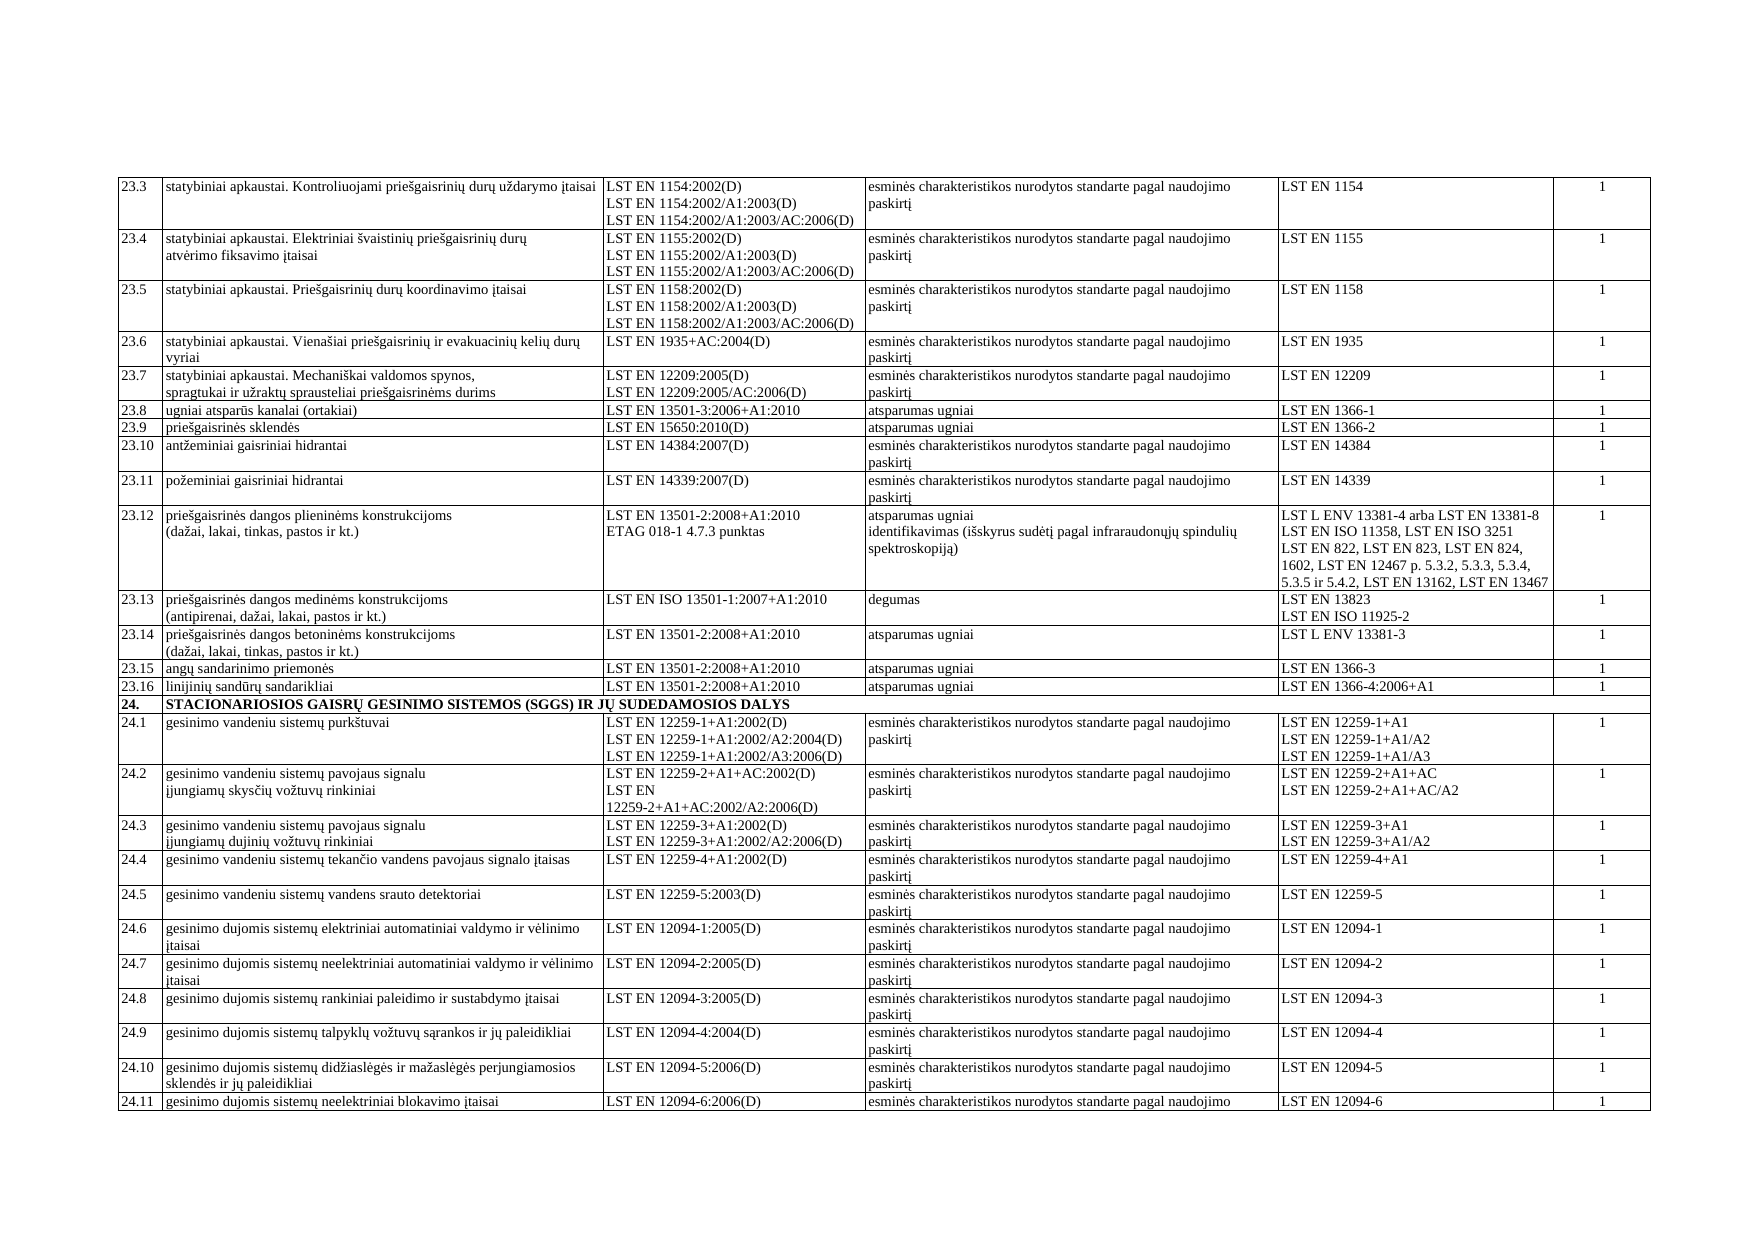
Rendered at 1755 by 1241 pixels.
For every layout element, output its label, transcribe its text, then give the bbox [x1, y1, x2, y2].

table_cell 1 [1554, 230, 1650, 280]
table_cell LST L ENV 13381-4 arba LST EN 13381-8 LST EN ISO 11358, LST EN ISO 3251 LST EN 822, LST EN 823, LST EN 824, 1602, LST EN 12467 p. 5.3.2, 5.3.3, 5.3.4, 5.3.5 ir 5.4.2, LST EN 13162, LST EN 13467 [1279, 506, 1553, 590]
table_cell atsparumas ugniai identifikavimas (išskyrus sudėtį pagal infraraudonųjų spindulių spektroskopiją) [866, 506, 1278, 590]
table_cell 1 [1554, 955, 1650, 988]
table_cell linijinių sandūrų sandarikliai [163, 678, 603, 695]
table_cell LST EN 15650:2010(D) [604, 419, 865, 436]
table_cell statybiniai apkaustai. Priešgaisrinių durų koordinavimo įtaisai [163, 281, 603, 331]
table_cell LST EN 14384 [1279, 437, 1553, 471]
table_cell atsparumas ugniai [866, 678, 1278, 695]
table_cell 24.2 [119, 765, 162, 815]
table_cell 24.9 [119, 1024, 162, 1057]
table_cell LST EN 12094-5 [1279, 1059, 1553, 1092]
table_cell 23.9 [119, 419, 162, 436]
table_cell atsparumas ugniai [866, 419, 1278, 436]
table_cell esminės charakteristikos nurodytos standarte pagal naudojimo paskirtį [866, 955, 1278, 988]
table_cell esminės charakteristikos nurodytos standarte pagal naudojimo paskirtį [866, 1024, 1278, 1057]
table_cell LST EN 1935 [1279, 332, 1553, 366]
table_cell gesinimo dujomis sistemų rankiniai paleidimo ir sustabdymo įtaisai [163, 989, 603, 1023]
table_cell [1278, 696, 1554, 713]
table_cell LST EN 1366-4:2006+A1 [1279, 678, 1553, 695]
table_cell LST EN 12259-2+A1+AC:2002(D) LST EN 12259-2+A1+AC:2002/A2:2006(D) [604, 765, 865, 815]
table_cell LST EN 12209:2005(D) LST EN 12209:2005/AC:2006(D) [604, 367, 865, 400]
table_cell 24.7 [119, 955, 162, 988]
table_cell 23.16 [119, 678, 162, 695]
table_cell priešgaisrinės dangos betoninėms konstrukcijoms (dažai, lakai, tinkas, pastos ir kt.) [163, 626, 603, 659]
table_cell LST EN 12094-6:2006(D) [604, 1093, 865, 1110]
table_cell LST EN 12094-3:2005(D) [604, 989, 865, 1023]
table_cell priešgaisrinės sklendės [163, 419, 603, 436]
table_cell atsparumas ugniai [866, 660, 1278, 677]
table_cell 1 [1554, 437, 1650, 471]
table_cell priešgaisrinės dangos medinėms konstrukcijoms (antipirenai, dažai, lakai, pastos ir kt.) [163, 591, 603, 625]
table_cell 24.3 [119, 816, 162, 850]
table_cell gesinimo vandeniu sistemų pavojaus signalu įjungiamų dujinių vožtuvų rinkiniai [163, 816, 603, 850]
table_cell 23.5 [119, 281, 162, 331]
table_cell LST EN 1154 [1279, 178, 1553, 228]
table_cell priešgaisrinės dangos plieninėms konstrukcijoms (dažai, lakai, tinkas, pastos ir kt.) [163, 506, 603, 590]
table_cell esminės charakteristikos nurodytos standarte pagal naudojimo paskirtį [866, 714, 1278, 764]
table_cell 23.4 [119, 230, 162, 280]
table_cell 1 [1554, 419, 1650, 436]
table_cell LST EN 1366-3 [1279, 660, 1553, 677]
table_cell statybiniai apkaustai. Mechaniškai valdomos spynos, spragtukai ir užraktų sprausteliai priešgaisrinėms durims [163, 367, 603, 400]
table_cell 1 [1554, 1059, 1650, 1092]
table_cell LST EN 13501-2:2008+A1:2010 [604, 660, 865, 677]
table_cell LST EN 1154:2002(D) LST EN 1154:2002/A1:2003(D) LST EN 1154:2002/A1:2003/AC:2006(D) [604, 178, 865, 228]
table_cell LST EN 1158 [1279, 281, 1553, 331]
table_cell LST EN 12094-6 [1279, 1093, 1553, 1110]
table_cell 24.1 [119, 714, 162, 764]
table_cell esminės charakteristikos nurodytos standarte pagal naudojimo paskirtį [866, 851, 1278, 884]
table_cell gesinimo vandeniu sistemų purkštuvai [163, 714, 603, 764]
table_cell LST EN 14339 [1279, 472, 1553, 505]
table_cell statybiniai apkaustai. Elektriniai švaistinių priešgaisrinių durų atvėrimo fiksavimo įtaisai [163, 230, 603, 280]
table_cell LST EN 12094-3 [1279, 989, 1553, 1023]
table_cell 24.8 [119, 989, 162, 1023]
table_cell LST EN 12259-3+A1:2002(D) LST EN 12259-3+A1:2002/A2:2006(D) [604, 816, 865, 850]
table_cell LST EN 14384:2007(D) [604, 437, 865, 471]
table_cell esminės charakteristikos nurodytos standarte pagal naudojimo paskirtį [866, 332, 1278, 366]
table_cell 24.6 [119, 920, 162, 954]
table_cell 23.7 [119, 367, 162, 400]
table_cell 23.13 [119, 591, 162, 625]
table_cell atsparumas ugniai [866, 401, 1278, 418]
table_cell LST EN 12259-5 [1279, 886, 1553, 919]
table_cell 23.10 [119, 437, 162, 471]
table_cell 1 [1554, 591, 1650, 625]
table_cell 1 [1554, 816, 1650, 850]
table_cell LST EN 12094-1 [1279, 920, 1553, 954]
table_cell gesinimo dujomis sistemų neelektriniai automatiniai valdymo ir vėlinimo įtaisai [163, 955, 603, 988]
table_cell 23.12 [119, 506, 162, 590]
table_cell statybiniai apkaustai. Kontroliuojami priešgaisrinių durų uždarymo įtaisai [163, 178, 603, 228]
table_cell 1 [1554, 506, 1650, 590]
table_cell 1 [1554, 472, 1650, 505]
table_cell LST EN 1155:2002(D) LST EN 1155:2002/A1:2003(D) LST EN 1155:2002/A1:2003/AC:2006(D) [604, 230, 865, 280]
table_cell esminės charakteristikos nurodytos standarte pagal naudojimo paskirtį [866, 886, 1278, 919]
table_cell gesinimo dujomis sistemų neelektriniai blokavimo įtaisai [163, 1093, 603, 1110]
table_cell LST EN 12259-1+A1 LST EN 12259-1+A1/A2 LST EN 12259-1+A1/A3 [1279, 714, 1553, 764]
table_cell degumas [866, 591, 1278, 625]
table_cell ugniai atsparūs kanalai (ortakiai) [163, 401, 603, 418]
table_cell esminės charakteristikos nurodytos standarte pagal naudojimo [866, 1093, 1278, 1110]
table_cell LST EN 1935+AC:2004(D) [604, 332, 865, 366]
table_cell 23.14 [119, 626, 162, 659]
table_cell požeminiai gaisriniai hidrantai [163, 472, 603, 505]
table_cell 1 [1554, 367, 1650, 400]
table_cell gesinimo vandeniu sistemų vandens srauto detektoriai [163, 886, 603, 919]
table_cell esminės charakteristikos nurodytos standarte pagal naudojimo paskirtį [866, 920, 1278, 954]
table_cell 24.11 [119, 1093, 162, 1110]
table_cell [865, 696, 1278, 713]
table_cell LST EN 12209 [1279, 367, 1553, 400]
table_cell esminės charakteristikos nurodytos standarte pagal naudojimo paskirtį [866, 1059, 1278, 1092]
table_cell LST EN 12094-5:2006(D) [604, 1059, 865, 1092]
table_cell LST EN 14339:2007(D) [604, 472, 865, 505]
table_cell 1 [1554, 765, 1650, 815]
table_cell LST EN 1366-2 [1279, 419, 1553, 436]
table_cell 1 [1554, 626, 1650, 659]
table_cell LST EN 12094-1:2005(D) [604, 920, 865, 954]
table_cell 23.6 [119, 332, 162, 366]
table_cell 24. [119, 696, 162, 713]
table_cell statybiniai apkaustai. Vienašiai priešgaisrinių ir evakuacinių kelių durų vyriai [163, 332, 603, 366]
table_cell LST EN 13501-2:2008+A1:2010 [604, 626, 865, 659]
table_cell LST EN 12259-4+A1:2002(D) [604, 851, 865, 884]
table_cell LST EN 12259-5:2003(D) [604, 886, 865, 919]
table_cell LST EN 12259-4+A1 [1279, 851, 1553, 884]
table_cell antžeminiai gaisriniai hidrantai [163, 437, 603, 471]
table_cell esminės charakteristikos nurodytos standarte pagal naudojimo paskirtį [866, 178, 1278, 228]
table_cell 1 [1554, 714, 1650, 764]
table_cell LST EN 1366-1 [1279, 401, 1553, 418]
table_cell LST EN 12094-4:2004(D) [604, 1024, 865, 1057]
table_cell LST EN 13501-3:2006+A1:2010 [604, 401, 865, 418]
table_cell esminės charakteristikos nurodytos standarte pagal naudojimo paskirtį [866, 816, 1278, 850]
table_cell gesinimo dujomis sistemų didžiaslėgės ir mažaslėgės perjungiamosios sklendės ir jų paleidikliai [163, 1059, 603, 1092]
table_cell esminės charakteristikos nurodytos standarte pagal naudojimo paskirtį [866, 367, 1278, 400]
table_cell STACIONARIOSIOS GAISRŲ GESINIMO SISTEMOS (SGGS) IR JŲ SUDEDAMOSIOS DALYS [163, 696, 865, 713]
table_cell 24.5 [119, 886, 162, 919]
table_cell [1554, 696, 1650, 713]
table_cell LST EN 13823 LST EN ISO 11925-2 [1279, 591, 1553, 625]
table_cell 1 [1554, 178, 1650, 228]
table_cell 1 [1554, 660, 1650, 677]
table_cell gesinimo vandeniu sistemų pavojaus signalu įjungiamų skysčių vožtuvų rinkiniai [163, 765, 603, 815]
table_cell esminės charakteristikos nurodytos standarte pagal naudojimo paskirtį [866, 437, 1278, 471]
table_cell 1 [1554, 851, 1650, 884]
table_cell esminės charakteristikos nurodytos standarte pagal naudojimo paskirtį [866, 765, 1278, 815]
table_cell gesinimo dujomis sistemų talpyklų vožtuvų sąrankos ir jų paleidikliai [163, 1024, 603, 1057]
table_cell LST EN 12259-1+A1:2002(D) LST EN 12259-1+A1:2002/A2:2004(D) LST EN 12259-1+A1:2002/A3:2006(D) [604, 714, 865, 764]
table_cell LST EN 12259-2+A1+AC LST EN 12259-2+A1+AC/A2 [1279, 765, 1553, 815]
table_cell atsparumas ugniai [866, 626, 1278, 659]
table_cell 24.4 [119, 851, 162, 884]
table_cell 1 [1554, 678, 1650, 695]
table_cell esminės charakteristikos nurodytos standarte pagal naudojimo paskirtį [866, 989, 1278, 1023]
table_cell LST EN ISO 13501-1:2007+A1:2010 [604, 591, 865, 625]
table_cell LST EN 12094-2 [1279, 955, 1553, 988]
table_cell angų sandarinimo priemonės [163, 660, 603, 677]
table_cell LST EN 12094-4 [1279, 1024, 1553, 1057]
table_cell 1 [1554, 401, 1650, 418]
table_cell LST EN 1158:2002(D) LST EN 1158:2002/A1:2003(D) LST EN 1158:2002/A1:2003/AC:2006(D) [604, 281, 865, 331]
table_cell 23.3 [119, 178, 162, 228]
table_cell 23.15 [119, 660, 162, 677]
table_cell LST EN 13501-2:2008+A1:2010 ETAG 018-1 4.7.3 punktas [604, 506, 865, 590]
table_cell 1 [1554, 1093, 1650, 1110]
table_cell 1 [1554, 281, 1650, 331]
table_cell 1 [1554, 920, 1650, 954]
table_cell 1 [1554, 332, 1650, 366]
table_cell esminės charakteristikos nurodytos standarte pagal naudojimo paskirtį [866, 472, 1278, 505]
table_cell esminės charakteristikos nurodytos standarte pagal naudojimo paskirtį [866, 281, 1278, 331]
table_cell gesinimo vandeniu sistemų tekančio vandens pavojaus signalo įtaisas [163, 851, 603, 884]
table_cell LST EN 13501-2:2008+A1:2010 [604, 678, 865, 695]
table_cell 24.10 [119, 1059, 162, 1092]
table_cell 1 [1554, 1024, 1650, 1057]
table_cell 23.8 [119, 401, 162, 418]
table_cell LST EN 12259-3+A1 LST EN 12259-3+A1/A2 [1279, 816, 1553, 850]
table_cell esminės charakteristikos nurodytos standarte pagal naudojimo paskirtį [866, 230, 1278, 280]
table_cell LST EN 12094-2:2005(D) [604, 955, 865, 988]
table_cell 1 [1554, 886, 1650, 919]
table_cell gesinimo dujomis sistemų elektriniai automatiniai valdymo ir vėlinimo įtaisai [163, 920, 603, 954]
table_cell 23.11 [119, 472, 162, 505]
table_cell LST EN 1155 [1279, 230, 1553, 280]
table_cell 1 [1554, 989, 1650, 1023]
table_cell LST L ENV 13381-3 [1279, 626, 1553, 659]
